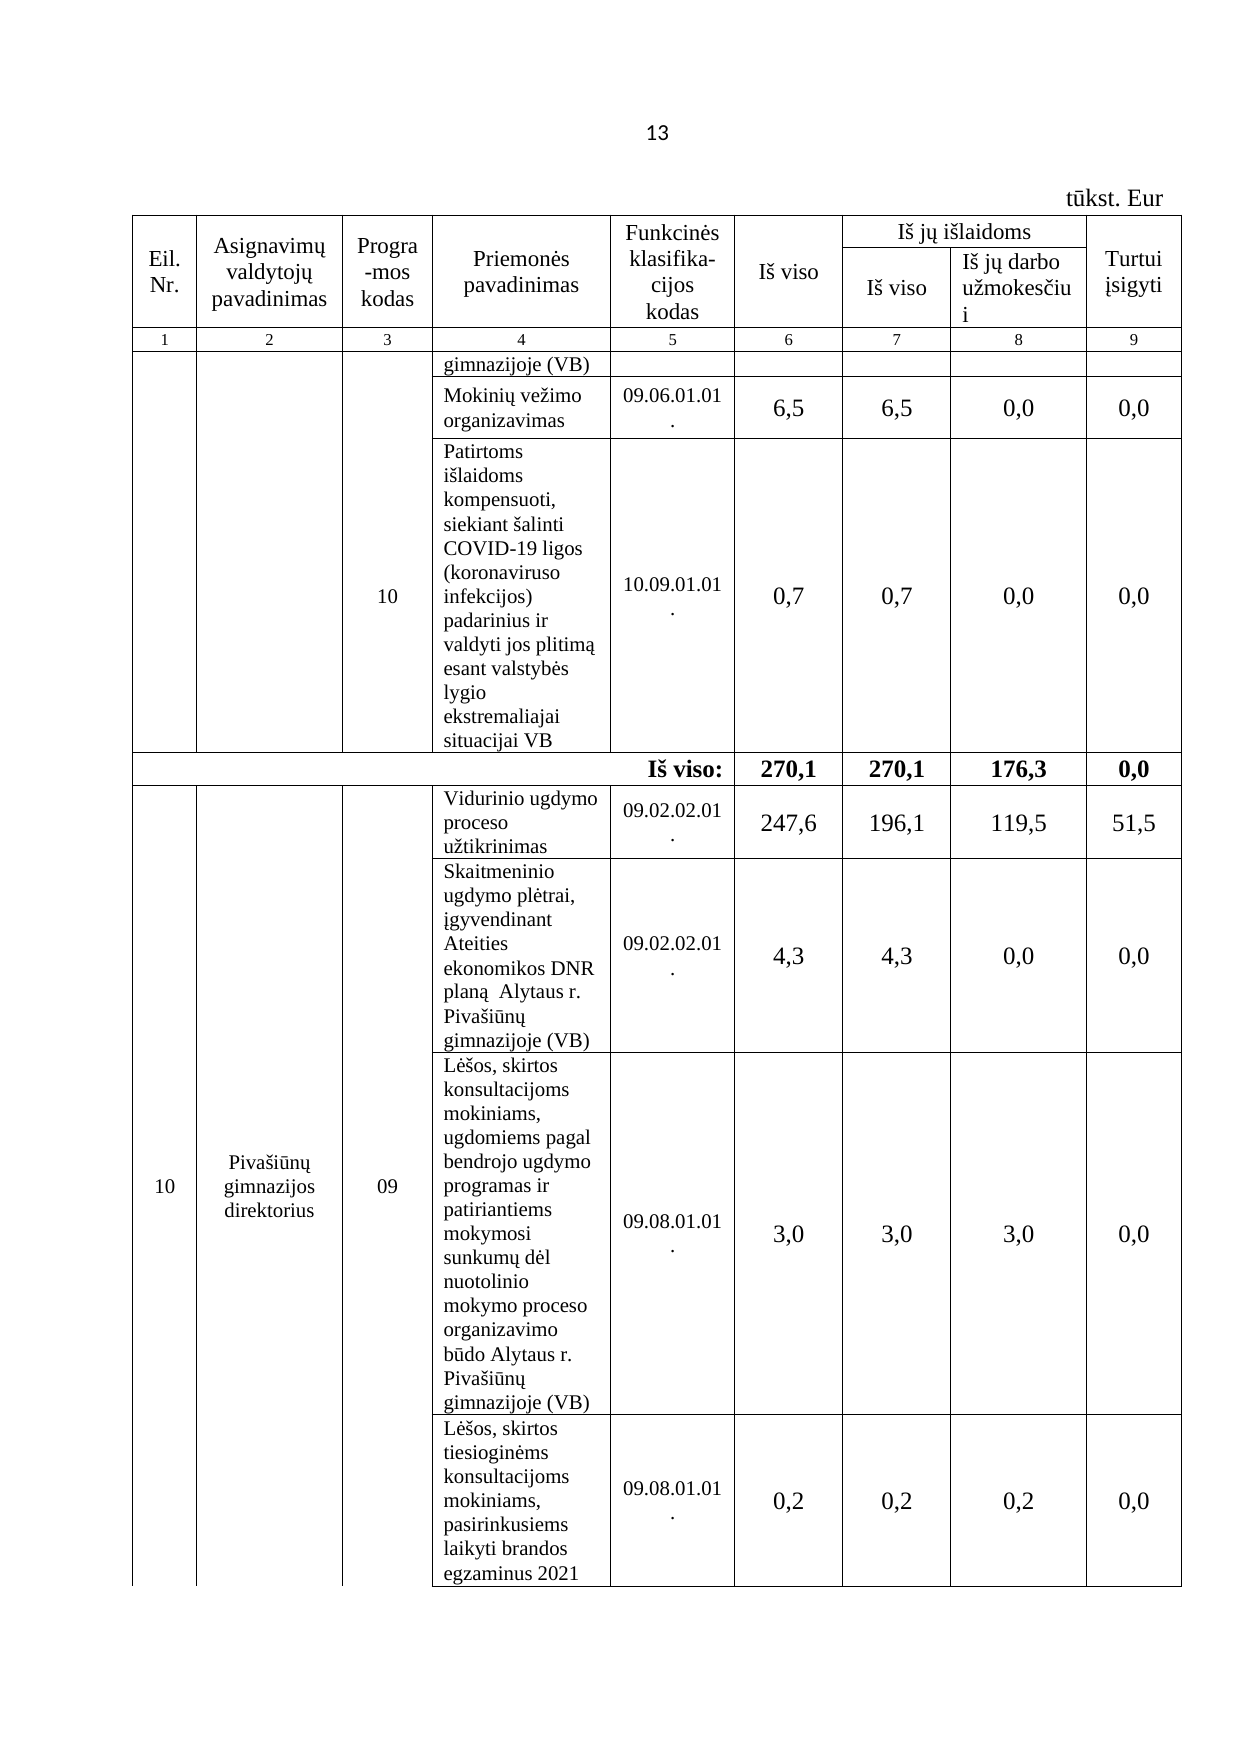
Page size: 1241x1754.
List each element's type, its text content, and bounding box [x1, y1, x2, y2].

table_header [432, 180, 610, 214]
table_cell Pivašiūnų gimnazijos direktorius [197, 786, 342, 1586]
table_cell 4 [433, 328, 610, 351]
table_cell 6,5 [735, 377, 842, 438]
table_cell [611, 352, 734, 376]
table_cell 09.08.01.01. [611, 1053, 734, 1414]
table_cell [343, 352, 432, 438]
table_cell 196,1 [843, 786, 950, 858]
table_cell gimnazijoje (VB) [433, 352, 610, 376]
table_cell 8 [951, 328, 1086, 351]
table_cell 2 [197, 328, 342, 351]
table_cell 9 [1087, 328, 1181, 351]
table_header [843, 180, 951, 214]
table_cell 0,0 [951, 377, 1086, 438]
table_cell 0,2 [843, 1415, 950, 1586]
table_cell 0,0 [1087, 1415, 1181, 1586]
table_cell 1 [133, 328, 196, 351]
table_cell 3,0 [951, 1053, 1086, 1414]
table_cell Patirtoms išlaidoms kompensuoti, siekiant šalinti COVID-19 ligos (koronaviruso infekcijos) padarinius ir valdyti jos plitimą esant valstybės lygio ekstremaliajai situacijai VB [433, 439, 610, 752]
table_cell 4,3 [735, 859, 842, 1052]
table_cell 09.06.01.01. [611, 377, 734, 438]
table_cell 3 [343, 328, 432, 351]
table_cell [133, 352, 196, 752]
table_cell Eil. Nr. [133, 216, 196, 327]
table_cell 09.08.01.01. [611, 1415, 734, 1586]
table_cell 270,1 [735, 753, 842, 785]
table_cell 0,7 [843, 439, 950, 752]
table_cell 270,1 [843, 753, 950, 785]
table_cell 176,3 [951, 753, 1086, 785]
table_cell 119,5 [951, 786, 1086, 858]
table_cell 4,3 [843, 859, 950, 1052]
table_cell 10 [343, 438, 432, 752]
table_cell 0,7 [735, 439, 842, 752]
table_cell Funkcinės klasifika-cijos kodas [611, 216, 734, 327]
table_header [196, 180, 343, 214]
table_cell Iš viso: [133, 753, 734, 785]
table_header tūkst. Eur [951, 180, 1181, 214]
table_cell 0,0 [951, 439, 1086, 752]
table_cell Priemonės pavadinimas [433, 216, 610, 327]
table_cell 5 [611, 328, 734, 351]
table_header [133, 180, 196, 214]
table_header [734, 180, 842, 214]
table_cell Iš viso [735, 216, 842, 327]
table_cell Skaitmeninio ugdymo plėtrai, įgyvendinant Ateities ekonomikos DNR planą Alytaus r. Pivašiūnų gimnazijoje (VB) [433, 859, 610, 1052]
table_cell [1087, 352, 1181, 376]
table_cell Lėšos, skirtos tiesioginėms konsultacijoms mokiniams, pasirinkusiems laikyti brandos egzaminus 2021 [433, 1415, 610, 1586]
table_cell 0,2 [735, 1415, 842, 1586]
table_cell Progra-mos kodas [343, 216, 432, 327]
table_cell 3,0 [735, 1053, 842, 1414]
table_cell Asignavimų valdytojų pavadinimas [197, 216, 342, 327]
table_cell 51,5 [1087, 786, 1181, 858]
table_cell 10.09.01.01. [611, 439, 734, 752]
table_cell Iš jų išlaidoms [843, 216, 1086, 247]
table_cell Lėšos, skirtos konsultacijoms mokiniams, ugdomiems pagal bendrojo ugdymo programas ir patiriantiems mokymosi sunkumų dėl nuotolinio mokymo proceso organizavimo būdo Alytaus r. Pivašiūnų gimnazijoje (VB) [433, 1053, 610, 1414]
table_cell 3,0 [843, 1053, 950, 1414]
table_cell 09.02.02.01. [611, 859, 734, 1052]
table_cell [735, 352, 842, 376]
table_cell 0,0 [1087, 753, 1181, 785]
table_cell 6 [735, 328, 842, 351]
table_cell Iš viso [843, 248, 950, 327]
table_cell 7 [843, 328, 950, 351]
table_cell Turtui įsigyti [1087, 216, 1181, 327]
table_cell [197, 352, 342, 752]
table_cell 0,0 [1087, 859, 1181, 1052]
table_cell Mokinių vežimo organizavimas [433, 377, 610, 438]
table_cell 6,5 [843, 377, 950, 438]
table_cell 0,2 [951, 1415, 1086, 1586]
table_cell [843, 352, 950, 376]
table_cell [951, 352, 1086, 376]
table_cell Vidurinio ugdymo proceso užtikrinimas [433, 786, 610, 858]
table_cell 09.02.02.01. [611, 786, 734, 858]
table_cell Iš jų darbo užmokesčiui [951, 248, 1086, 327]
table_header [343, 180, 432, 214]
table_cell 0,0 [1087, 439, 1181, 752]
table_cell 0,0 [1087, 1053, 1181, 1414]
table_cell 09 [343, 786, 432, 1586]
table_header [610, 180, 734, 214]
table_cell 0,0 [951, 859, 1086, 1052]
table_cell 247,6 [735, 786, 842, 858]
table_cell 0,0 [1087, 377, 1181, 438]
table_cell 10 [133, 786, 196, 1586]
